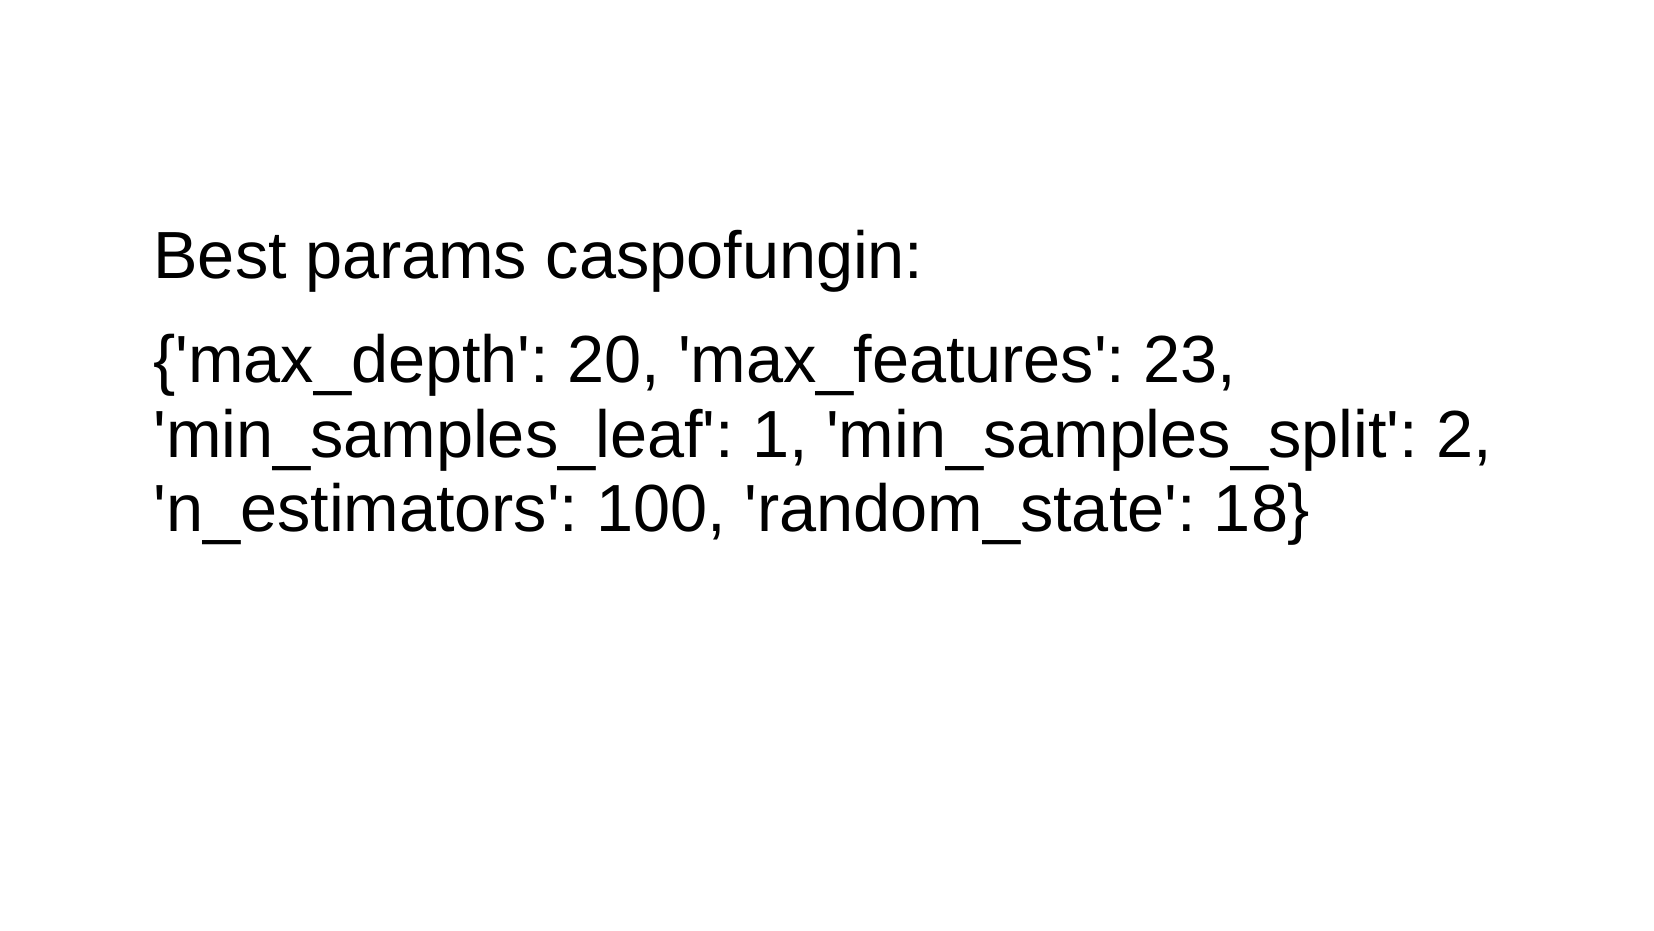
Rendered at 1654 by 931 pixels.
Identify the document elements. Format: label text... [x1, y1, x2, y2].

list Best params caspofungin: {'max_depth': 20, 'max_features': 23, 'min_samples_leaf': 1, 'min_samples_split': 2, 'n_estimators': 100, 'random_state': 18} [82, 217, 1571, 758]
